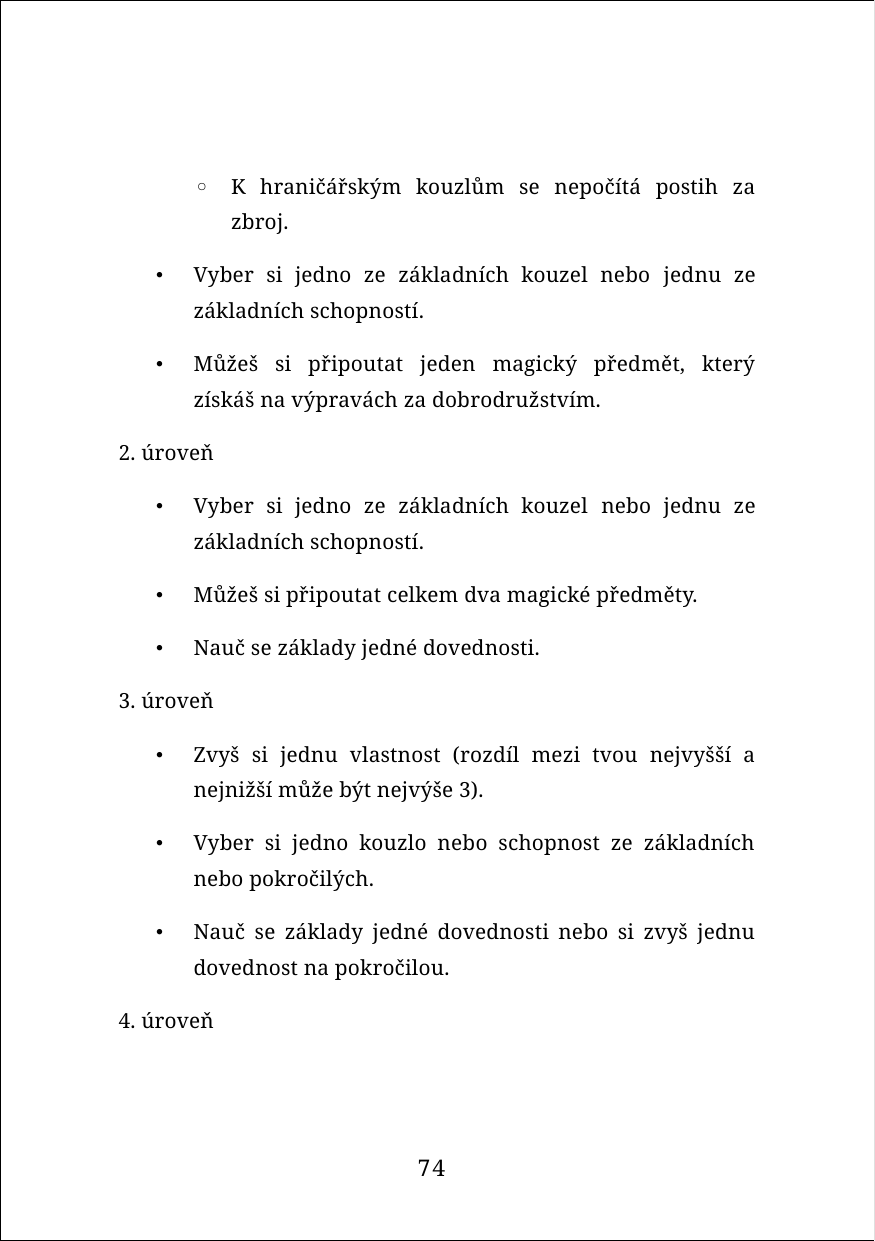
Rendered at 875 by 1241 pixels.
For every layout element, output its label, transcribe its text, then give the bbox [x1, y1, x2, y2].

text 2. úroveň [118, 438, 756, 466]
list K hraničářským kouzlům se nepočítá postih za zbroj. [193, 172, 756, 236]
list Nauč se základy jedné dovednosti. [156, 633, 756, 662]
list Můžeš si připoutat jeden magický předmět, který získáš na výpravách za dobrodružstvím. [156, 349, 756, 413]
text 4. úroveň [118, 1006, 756, 1034]
list Můžeš si připoutat celkem dva magické předměty. [156, 580, 756, 608]
list Zvyš si jednu vlastnost (rozdíl mezi tvou nejvyšší a nejnižší může být nejvýše 3). [156, 740, 756, 804]
list Vyber si jedno kouzlo nebo schopnost ze základních nebo pokročilých. [156, 828, 756, 892]
list Vyber si jedno ze základních kouzel nebo jednu ze základních schopností. [156, 261, 756, 324]
list Vyber si jedno ze základních kouzel nebo jednu ze základních schopností. [156, 491, 756, 555]
text 3. úroveň [118, 686, 756, 715]
list Nauč se základy jedné dovednosti nebo si zvyš jednu dovednost na pokročilou. [156, 917, 756, 981]
